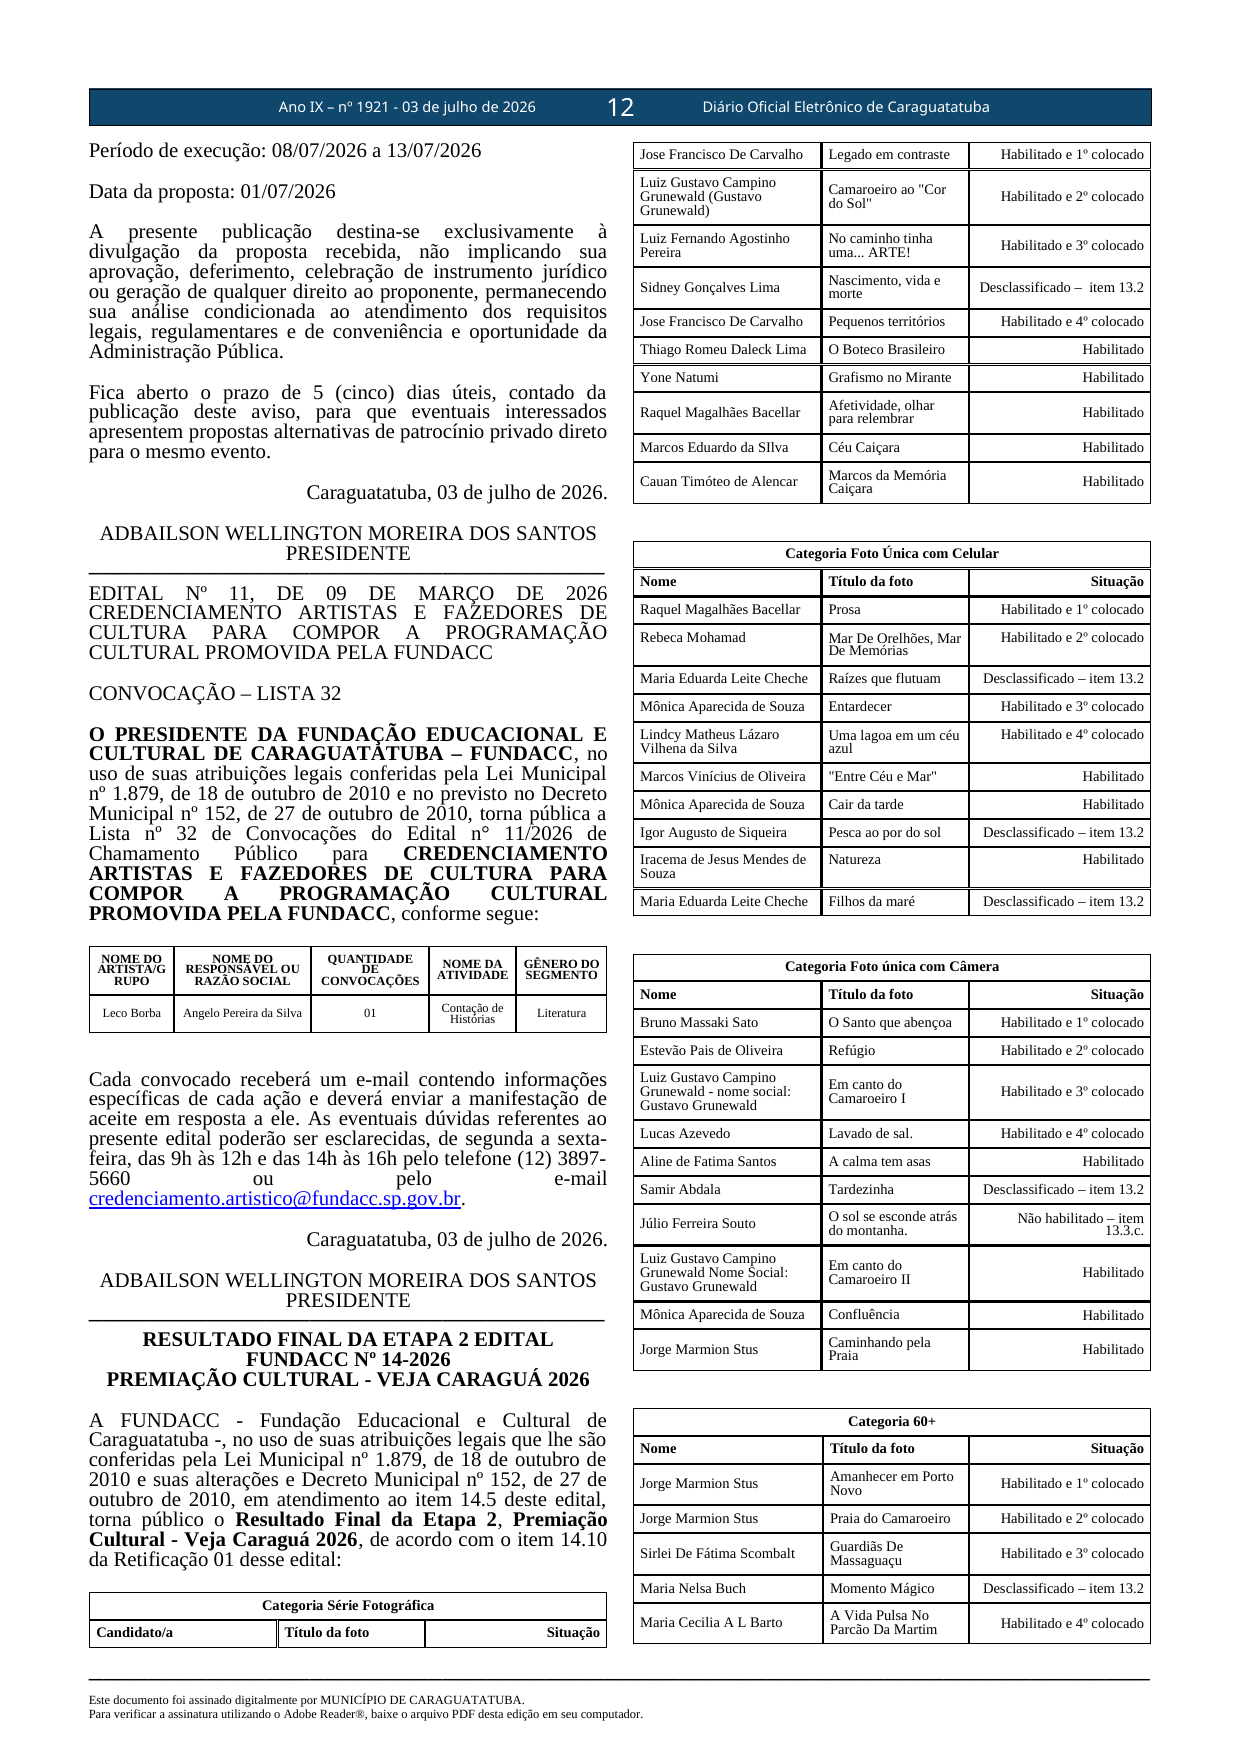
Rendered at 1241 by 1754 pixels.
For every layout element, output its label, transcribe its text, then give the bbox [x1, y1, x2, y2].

table_cell Luiz Gustavo Campino Grunewald Nome Social: Gustavo Grunewald [634, 1247, 820, 1300]
text Caraguatatuba, 03 de julho de 2026. [88, 484, 608, 504]
table_header Categoria Foto Única com Celular [634, 542, 1150, 567]
table_cell Situação [970, 570, 1150, 595]
table_cell Título da foto [279, 1621, 424, 1647]
table_header NOME DA ATIVIDADE [430, 947, 515, 994]
table_cell Praia do Camaroeiro [824, 1506, 968, 1532]
table_cell Desclassificado – item 13.2 [970, 1576, 1150, 1602]
text ─────────────────────────────────── [88, 1311, 608, 1331]
table_cell "Entre Céu e Mar" [823, 764, 968, 790]
table_cell Habilitado e 3º colocado [970, 226, 1150, 266]
table_cell Habilitado e 2º colocado [970, 625, 1150, 665]
text O PRESIDENTE DA FUNDAÇÃO EDUCACIONAL E CULTURAL DE CARAGUATATUBA – FUNDACC, no uso de suas atribuições legais conferidas pela Lei Municipal nº 1.879, de 18 de outubro de 2010 e no previsto no Decreto Municipal nº 152, de 27 de outubro de 2010, torna pública a Lista nº 32 de Convocações do Edital n° 11/2026 de Chamamento Público para CREDENCIAMENTO ARTISTAS E FAZEDORES DE CULTURA PARA COMPOR A PROGRAMAÇÃO CULTURAL PROMOVIDA PELA FUNDACC, conforme segue: [88, 725, 608, 925]
table_cell Mônica Aparecida de Souza [634, 1303, 820, 1328]
table_cell Amanhecer em Porto Novo [824, 1465, 968, 1504]
table_cell Pesca ao por do sol [823, 820, 968, 846]
table_cell Uma lagoa em um céu azul [823, 723, 968, 762]
table_cell Caminhando pela Praia [823, 1330, 968, 1370]
table_cell Jorge Marmion Stus [634, 1330, 820, 1370]
table_cell A Vida Pulsa No Parcão Da Martim [824, 1604, 968, 1643]
table_cell Rebeca Mohamad [634, 625, 820, 665]
table_cell Luiz Gustavo Campino Grunewald (Gustavo Grunewald) [634, 171, 820, 224]
table_cell Jose Francisco De Carvalho [634, 310, 820, 336]
table_cell Situação [970, 982, 1150, 1008]
table_cell Situação [970, 1437, 1150, 1463]
table_cell Título da foto [823, 570, 968, 595]
table_cell Habilitado e 4º colocado [970, 1604, 1150, 1643]
text RESULTADO FINAL DA ETAPA 2 EDITAL FUNDACC Nº 14-2026 [88, 1331, 608, 1371]
table_cell Habilitado [970, 1149, 1150, 1175]
table_cell Habilitado e 3º colocado [970, 695, 1150, 721]
text A FUNDACC - Fundação Educacional e Cultural de Caraguatatuba -, no uso de suas atribuições legais que lhe são conferidas pela Lei Municipal nº 1.879, de 18 de outubro de 2010 e suas alterações e Decreto Municipal nº 152, de 27 de outubro de 2010, em atendimento ao item 14.5 deste edital, torna público o Resultado Final da Etapa 2, Premiação Cultural - Veja Caraguá 2026, de acordo com o item 14.10 da Retificação 01 desse edital: [88, 1411, 608, 1571]
table_cell Habilitado [970, 393, 1150, 433]
table_cell Habilitado [970, 1303, 1150, 1328]
table_cell Habilitado e 4º colocado [970, 723, 1150, 762]
table_cell Mônica Aparecida de Souza [634, 695, 820, 721]
table_cell Leco Borba [90, 996, 173, 1032]
table_cell Habilitado e 3º colocado [970, 1534, 1150, 1574]
table_cell Nascimento, vida e morte [823, 268, 968, 308]
table_cell Momento Mágico [824, 1576, 968, 1602]
table_cell Contação de Histórias [430, 996, 515, 1032]
table_cell Habilitado [970, 366, 1150, 391]
table_cell Habilitado e 4º colocado [970, 1121, 1150, 1147]
table_header Categoria Foto única com Câmera [634, 955, 1150, 980]
text EDITAL Nº 11, DE 09 DE MARÇO DE 2026 CREDENCIAMENTO ARTISTAS E FAZEDORES DE CULTURA PARA COMPOR A PROGRAMAÇÃO CULTURAL PROMOVIDA PELA FUNDACC [88, 584, 608, 664]
table_cell Habilitado e 2º colocado [970, 1506, 1150, 1532]
table_cell Maria Eduarda Leite Cheche [634, 890, 820, 915]
table_cell Habilitado e 2º colocado [970, 1038, 1150, 1064]
table_cell Luiz Gustavo Campino Grunewald - nome social: Gustavo Grunewald [634, 1066, 820, 1119]
table_cell O sol se esconde atrás do montanha. [823, 1205, 968, 1244]
table_cell Nome [634, 1437, 822, 1463]
table_cell Jose Francisco De Carvalho [634, 143, 820, 168]
table_cell Habilitado e 1º colocado [970, 1010, 1150, 1036]
table_cell Em canto do Camaroeiro II [823, 1247, 968, 1300]
text Período de execução: 08/07/2026 a 13/07/2026 [88, 142, 608, 162]
table_cell No caminho tinha uma... ARTE! [823, 226, 968, 266]
table_cell Thiago Romeu Daleck Lima [634, 338, 820, 363]
text CONVOCAÇÃO – LISTA 32 [88, 684, 608, 704]
table_header QUANTIDADE DE CONVOCAÇÕES [312, 947, 428, 994]
table_cell Em canto do Camaroeiro I [823, 1066, 968, 1119]
table_cell Habilitado e 1º colocado [970, 1465, 1150, 1504]
text Cada convocado receberá um e-mail contendo informações específicas de cada ação e deverá enviar a manifestação de aceite em resposta a ele. As eventuais dúvidas referentes ao presente edital poderão ser esclarecidas, de segunda a sexta-feira, das 9h às 12h e das 14h às 16h pelo telefone (12) 3897-5660 ou pelo e-mail credenciamento.artistico@fundacc.sp.gov.br. [88, 1070, 608, 1210]
table_cell A calma tem asas [823, 1149, 968, 1175]
table_cell Desclassificado – item 13.2 [970, 890, 1150, 915]
table_cell Raquel Magalhães Bacellar [634, 393, 820, 433]
table_cell Filhos da maré [823, 890, 968, 915]
table_header Categoria Série Fotográfica [90, 1593, 606, 1619]
table_cell Grafismo no Mirante [823, 366, 968, 391]
table_cell Literatura [517, 996, 606, 1032]
table_cell Habilitado [970, 792, 1150, 818]
table_cell Confluência [823, 1303, 968, 1328]
table_cell Afetividade, olhar para relembrar [823, 393, 968, 433]
table_cell Tardezinha [823, 1177, 968, 1203]
table_cell Júlio Ferreira Souto [634, 1205, 820, 1244]
table_cell Habilitado e 4º colocado [970, 310, 1150, 336]
table_cell Habilitado e 1º colocado [970, 598, 1150, 623]
table_cell Refúgio [823, 1038, 968, 1064]
text Caraguatatuba, 03 de julho de 2026. [88, 1231, 608, 1251]
table_cell Desclassificado – item 13.2 [970, 1177, 1150, 1203]
table_cell Habilitado [970, 1330, 1150, 1370]
table_cell Mônica Aparecida de Souza [634, 792, 820, 818]
text PRESIDENTE [88, 544, 608, 564]
table_cell Habilitado [970, 1247, 1150, 1300]
table_header Categoria 60+ [634, 1409, 1150, 1435]
table_cell Habilitado [970, 338, 1150, 363]
table_cell Legado em contraste [823, 143, 968, 168]
table_cell Raízes que flutuam [823, 667, 968, 693]
table_cell Lucas Azevedo [634, 1121, 820, 1147]
table_cell Raquel Magalhães Bacellar [634, 598, 820, 623]
table_cell Céu Caiçara [823, 435, 968, 461]
text ADBAILSON WELLINGTON MOREIRA DOS SANTOS [88, 524, 608, 544]
table_cell O Boteco Brasileiro [823, 338, 968, 363]
table_cell Angelo Pereira da Silva [175, 996, 310, 1032]
table_cell Guardiãs De Massaguaçu [824, 1534, 968, 1574]
table_cell Maria Nelsa Buch [634, 1576, 822, 1602]
table_cell Samir Abdala [634, 1177, 820, 1203]
table_cell Natureza [823, 848, 968, 887]
table_cell Marcos da Memória Caiçara [823, 463, 968, 503]
table_cell Habilitado [970, 848, 1150, 887]
table_cell Lindcy Matheus Lázaro Vilhena da Silva [634, 723, 820, 762]
table_cell Aline de Fatima Santos [634, 1149, 820, 1175]
text ─────────────────────────────────── [88, 564, 608, 584]
table_cell Habilitado [970, 435, 1150, 461]
table_cell Estevão Pais de Oliveira [634, 1038, 820, 1064]
table_cell Bruno Massaki Sato [634, 1010, 820, 1036]
table_cell Habilitado e 3º colocado [970, 1066, 1150, 1119]
table_header GÊNERO DO SEGMENTO [517, 947, 606, 994]
table_cell Igor Augusto de Siqueira [634, 820, 820, 846]
table_cell Maria Cecilia A L Barto [634, 1604, 822, 1643]
text Fica aberto o prazo de 5 (cinco) dias úteis, contado da publicação deste aviso, para que eventuais interessados apresentem propostas alternativas de patrocínio privado direto para o mesmo evento. [88, 383, 608, 463]
table_cell Iracema de Jesus Mendes de Souza [634, 848, 820, 887]
table_cell Yone Natumi [634, 366, 820, 391]
table_cell Habilitado e 2º colocado [970, 171, 1150, 224]
table_cell Habilitado [970, 764, 1150, 790]
table_cell Situação [426, 1621, 606, 1647]
table_cell Nome [634, 982, 820, 1008]
table_cell Maria Eduarda Leite Cheche [634, 667, 820, 693]
table_cell Entardecer [823, 695, 968, 721]
table_cell Candidato/a [90, 1621, 276, 1647]
table_cell Título da foto [823, 982, 968, 1008]
table_cell Título da foto [824, 1437, 968, 1463]
table_cell Lavado de sal. [823, 1121, 968, 1147]
text A presente publicação destina-se exclusivamente à divulgação da proposta recebida, não implicando sua aprovação, deferimento, celebração de instrumento jurídico ou geração de qualquer direito ao proponente, permanecendo sua análise condicionada ao atendimento dos requisitos legais, regulamentares e de conveniência e oportunidade da Administração Pública. [88, 223, 608, 363]
table_cell Cauan Timóteo de Alencar [634, 463, 820, 503]
table_cell Prosa [823, 598, 968, 623]
table_cell Não habilitado – item 13.3.c. [970, 1205, 1150, 1244]
table_cell Jorge Marmion Stus [634, 1506, 822, 1532]
table_cell Marcos Vinícius de Oliveira [634, 764, 820, 790]
table_cell Habilitado [970, 463, 1150, 503]
text Data da proposta: 01/07/2026 [88, 182, 608, 202]
table_cell Desclassificado – item 13.2 [970, 820, 1150, 846]
table_cell Marcos Eduardo da SIlva [634, 435, 820, 461]
table_cell Desclassificado – item 13.2 [970, 268, 1150, 308]
table_cell 01 [312, 996, 428, 1032]
table_header NOME DO RESPONSÁVEL OU RAZÃO SOCIAL [175, 947, 310, 994]
text ADBAILSON WELLINGTON MOREIRA DOS SANTOS [88, 1271, 608, 1291]
table_cell Camaroeiro ao "Cor do Sol" [823, 171, 968, 224]
table_header NOME DO ARTISTA/GRUPO [90, 947, 173, 994]
table_cell Sidney Gonçalves Lima [634, 268, 820, 308]
table_cell Desclassificado – item 13.2 [970, 667, 1150, 693]
table_cell Pequenos territórios [823, 310, 968, 336]
table_cell Cair da tarde [823, 792, 968, 818]
table_cell Luiz Fernando Agostinho Pereira [634, 226, 820, 266]
table_cell O Santo que abençoa [823, 1010, 968, 1036]
table_cell Habilitado e 1º colocado [970, 143, 1150, 168]
text PREMIAÇÃO CULTURAL - VEJA CARAGUÁ 2026 [88, 1371, 608, 1391]
table_cell Mar De Orelhões, Mar De Memórias [823, 625, 968, 665]
text PRESIDENTE [88, 1291, 608, 1311]
table_cell Sirlei De Fátima Scombalt [634, 1534, 822, 1574]
table_cell Jorge Marmion Stus [634, 1465, 822, 1504]
table_cell Nome [634, 570, 820, 595]
